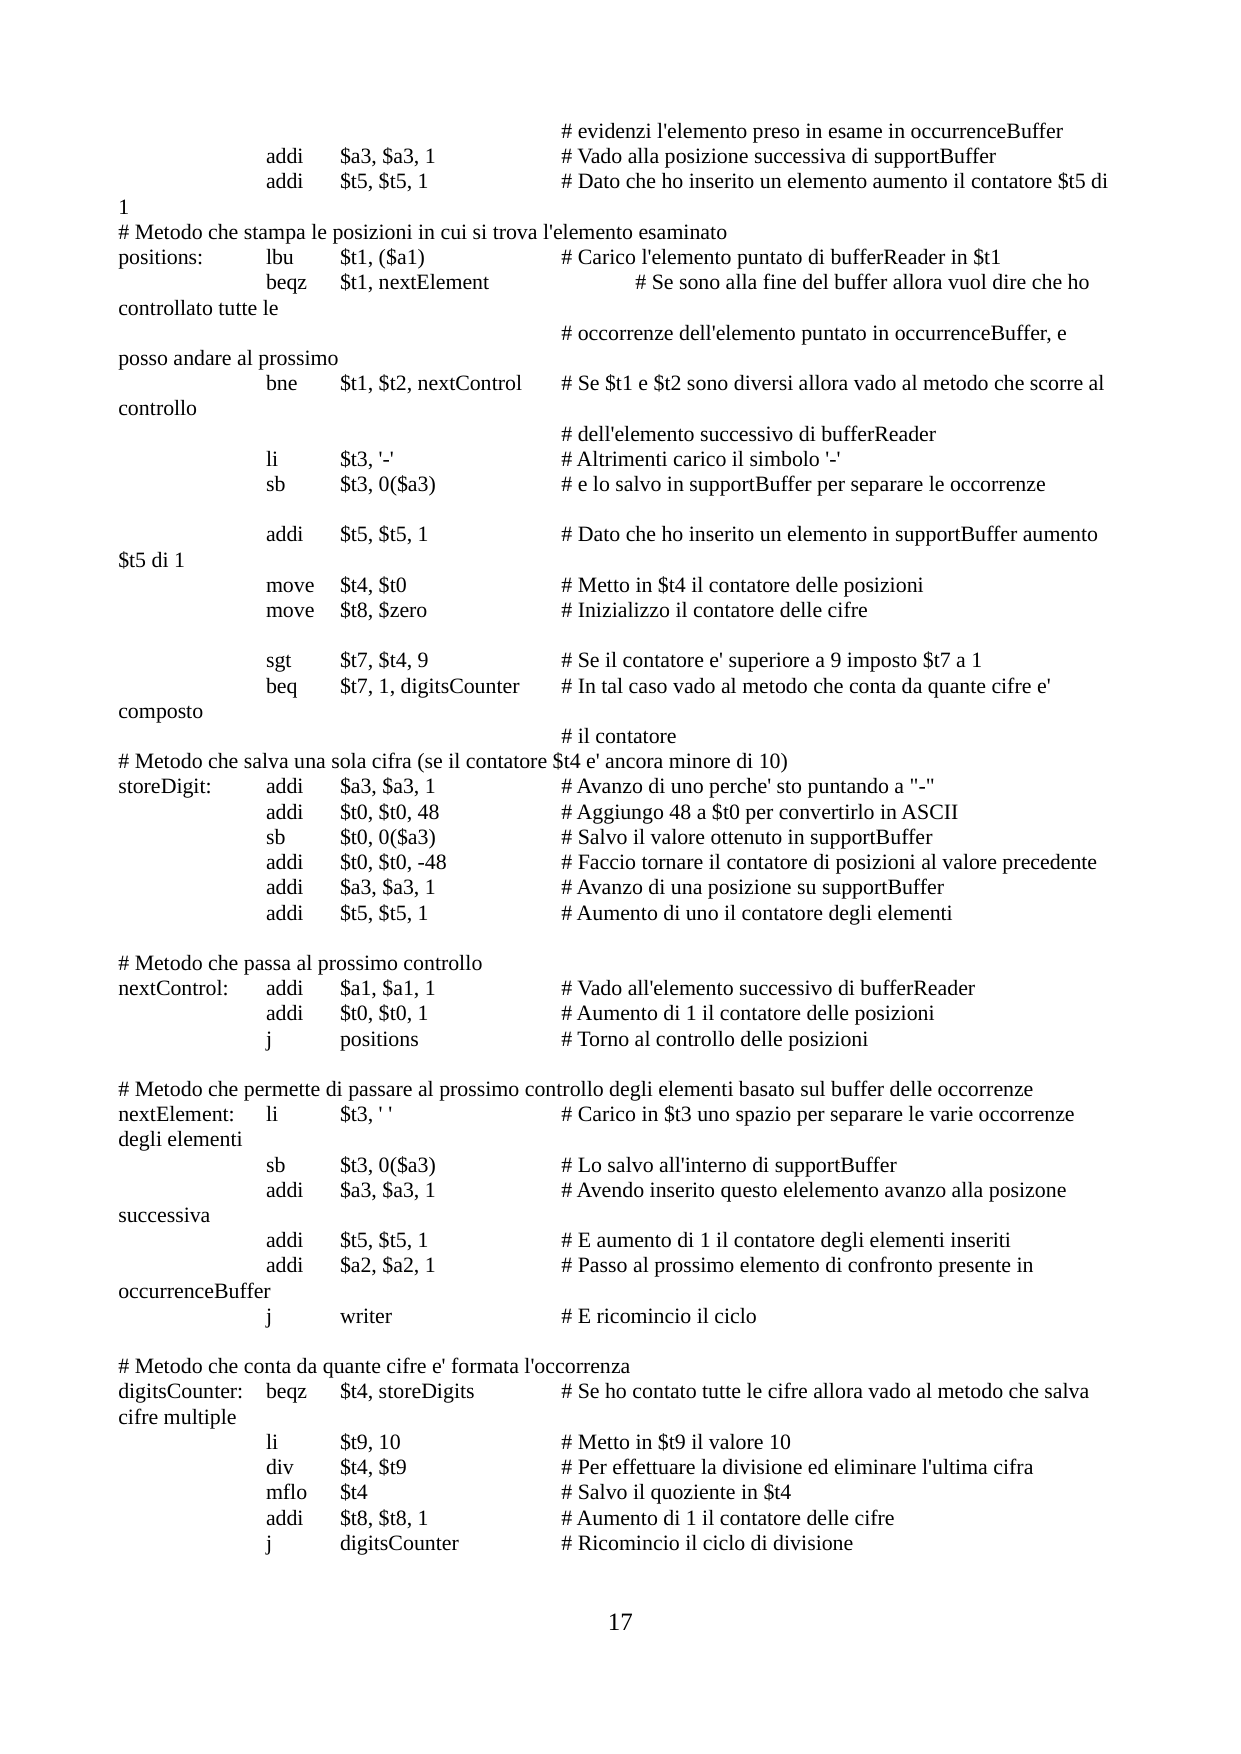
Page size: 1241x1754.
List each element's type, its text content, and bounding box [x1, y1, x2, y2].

text addi $t5, $t5, 1 # Aumento di uno il contatore degli elementi [118, 899, 1122, 925]
text beq $t7, 1, digitsCounter # In tal caso vado al metodo che conta da quante cifre e' composto [118, 673, 1122, 723]
text move $t4, $t0 # Metto in $t4 il contatore delle posizioni [118, 572, 1122, 597]
text # Metodo che permette di passare al prossimo controllo degli elementi basato sul buffer delle occorrenze [118, 1076, 1122, 1101]
text j writer # E ricomincio il ciclo [118, 1303, 1122, 1328]
text li $t3, '-' # Altrimenti carico il simbolo '-' [118, 446, 1122, 471]
text addi $t5, $t5, 1 # E aumento di 1 il contatore degli elementi inseriti [118, 1227, 1122, 1252]
text mflo $t4 # Salvo il quoziente in $t4 [118, 1479, 1122, 1504]
text # occorrenze dell'elemento puntato in occurrenceBuffer, e posso andare al prossimo [118, 320, 1122, 370]
text addi $t5, $t5, 1 # Dato che ho inserito un elemento in supportBuffer aumento $t5 di 1 [118, 521, 1122, 572]
text nextElement: li $t3, ' ' # Carico in $t3 uno spazio per separare le varie occorrenze degli elementi [118, 1101, 1122, 1152]
text addi $t0, $t0, -48 # Faccio tornare il contatore di posizioni al valore precedente [118, 849, 1122, 874]
text # dell'elemento successivo di bufferReader [118, 421, 1122, 446]
text storeDigit: addi $a3, $a3, 1 # Avanzo di uno perche' sto puntando a "-" [118, 773, 1122, 799]
text # Metodo che salva una sola cifra (se il contatore $t4 e' ancora minore di 10) [118, 748, 1122, 773]
text addi $t0, $t0, 48 # Aggiungo 48 a $t0 per convertirlo in ASCII [118, 799, 1122, 824]
text nextControl: addi $a1, $a1, 1 # Vado all'elemento successivo di bufferReader [118, 975, 1122, 1000]
text # Metodo che stampa le posizioni in cui si trova l'elemento esaminato [118, 219, 1122, 244]
text j digitsCounter # Ricomincio il ciclo di divisione [118, 1530, 1122, 1555]
text addi $a3, $a3, 1 # Vado alla posizione successiva di supportBuffer [118, 143, 1122, 168]
text li $t9, 10 # Metto in $t9 il valore 10 [118, 1429, 1122, 1454]
text sgt $t7, $t4, 9 # Se il contatore e' superiore a 9 imposto $t7 a 1 [118, 647, 1122, 673]
text addi $t0, $t0, 1 # Aumento di 1 il contatore delle posizioni [118, 1000, 1122, 1026]
text sb $t3, 0($a3) # Lo salvo all'interno di supportBuffer [118, 1152, 1122, 1177]
text # Metodo che passa al prossimo controllo [118, 950, 1122, 975]
text addi $a2, $a2, 1 # Passo al prossimo elemento di confronto presente in occurrenceBuffer [118, 1252, 1122, 1303]
text # il contatore [118, 723, 1122, 748]
text addi $t5, $t5, 1 # Dato che ho inserito un elemento aumento il contatore $t5 di 1 [118, 168, 1122, 219]
text sb $t3, 0($a3) # e lo salvo in supportBuffer per separare le occorrenze [118, 471, 1122, 496]
text digitsCounter: beqz $t4, storeDigits # Se ho contato tutte le cifre allora vado al metodo che salva cifre multiple [118, 1378, 1122, 1429]
text addi $a3, $a3, 1 # Avanzo di una posizione su supportBuffer [118, 874, 1122, 899]
text addi $a3, $a3, 1 # Avendo inserito questo elelemento avanzo alla posizone successiva [118, 1177, 1122, 1227]
text addi $t8, $t8, 1 # Aumento di 1 il contatore delle cifre [118, 1504, 1122, 1530]
text # evidenzi l'elemento preso in esame in occurrenceBuffer [118, 118, 1122, 143]
text # Metodo che conta da quante cifre e' formata l'occorrenza [118, 1353, 1122, 1378]
text bne $t1, $t2, nextControl # Se $t1 e $t2 sono diversi allora vado al metodo che scorre al controllo [118, 370, 1122, 421]
text sb $t0, 0($a3) # Salvo il valore ottenuto in supportBuffer [118, 824, 1122, 849]
text j positions # Torno al controllo delle posizioni [118, 1026, 1122, 1051]
text beqz $t1, nextElement # Se sono alla fine del buffer allora vuol dire che ho controllato tutte le [118, 269, 1122, 320]
text move $t8, $zero # Inizializzo il contatore delle cifre [118, 597, 1122, 622]
text div $t4, $t9 # Per effettuare la divisione ed eliminare l'ultima cifra [118, 1454, 1122, 1479]
text positions: lbu $t1, ($a1) # Carico l'elemento puntato di bufferReader in $t1 [118, 244, 1122, 269]
